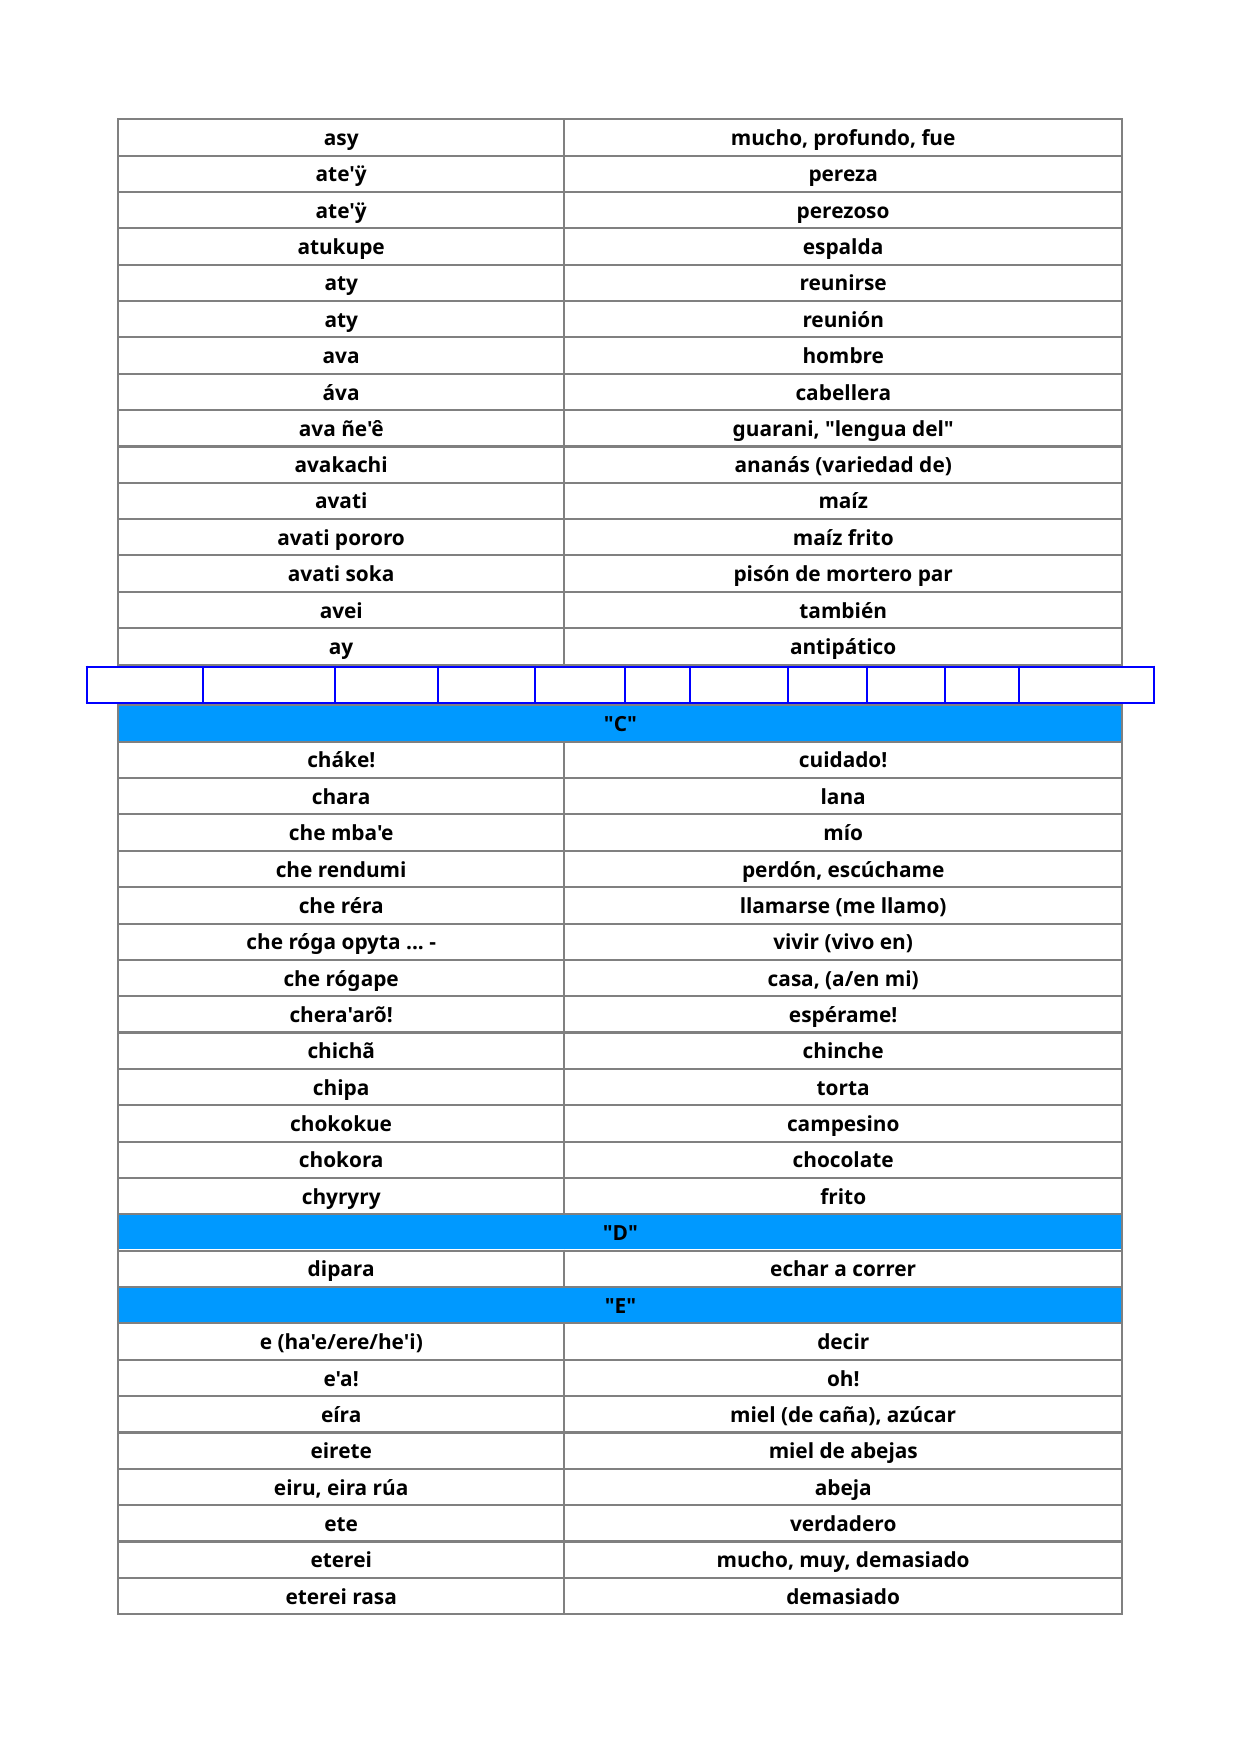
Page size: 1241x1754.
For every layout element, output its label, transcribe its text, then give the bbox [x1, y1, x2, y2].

table_cell chichã [119, 1034, 563, 1068]
table_cell reunión [565, 302, 1121, 336]
table_header [536, 668, 624, 702]
table_cell miel de abejas [565, 1434, 1121, 1468]
table_cell hombre [565, 338, 1121, 373]
table_cell chokokue [119, 1106, 563, 1141]
table_cell eterei rasa [119, 1579, 563, 1613]
table_cell torta [565, 1070, 1121, 1104]
table_header [868, 668, 944, 702]
table_cell guarani, "lengua del" [565, 411, 1121, 445]
table_cell mucho, muy, demasiado [565, 1543, 1121, 1577]
table_cell frito [565, 1179, 1121, 1213]
table_cell oh! [565, 1361, 1121, 1395]
table_cell pisón de mortero par [565, 556, 1121, 591]
table_cell mío [565, 815, 1121, 850]
table_cell ate'ÿ [119, 193, 563, 227]
table_cell eterei [119, 1543, 563, 1577]
table_cell espalda [565, 229, 1121, 263]
table_cell eiru, eira rúa [119, 1470, 563, 1504]
table_cell atukupe [119, 229, 563, 263]
table_cell aty [119, 266, 563, 300]
table_cell vivir (vivo en) [565, 925, 1121, 959]
table_cell dipara [119, 1252, 563, 1286]
table_cell decir [565, 1324, 1121, 1359]
table_cell avati pororo [119, 520, 563, 554]
table_cell áva [119, 375, 563, 409]
table_cell che rendumi [119, 852, 563, 886]
table_cell "D" [119, 1215, 1121, 1249]
table_cell asy [119, 120, 563, 154]
table_header [439, 668, 534, 702]
table_cell maíz frito [565, 520, 1121, 554]
table_cell ate'ÿ [119, 157, 563, 191]
table_cell che réra [119, 888, 563, 922]
table_header [204, 668, 334, 702]
table_cell espérame! [565, 997, 1121, 1031]
table_cell che róga opyta ... - [119, 925, 563, 959]
table_cell avakachi [119, 448, 563, 482]
table_cell ay [119, 629, 563, 663]
table_cell chokora [119, 1143, 563, 1177]
table_cell llamarse (me llamo) [565, 888, 1121, 922]
table_cell mucho, profundo, fue [565, 120, 1121, 154]
table_cell cabellera [565, 375, 1121, 409]
table_cell "E" [119, 1288, 1121, 1322]
table_cell che mba'e [119, 815, 563, 850]
table_cell maíz [565, 484, 1121, 518]
table_cell eirete [119, 1434, 563, 1468]
table_cell verdadero [565, 1506, 1121, 1540]
table_cell che rógape [119, 961, 563, 995]
table_header [626, 668, 689, 702]
table_cell pereza [565, 157, 1121, 191]
table_header [946, 668, 1018, 702]
table_cell eíra [119, 1397, 563, 1431]
table_cell ananás (variedad de) [565, 448, 1121, 482]
table_cell ava [119, 338, 563, 373]
table_cell antipático [565, 629, 1121, 663]
table_cell chyryry [119, 1179, 563, 1213]
table_cell chara [119, 779, 563, 813]
table_cell cuidado! [565, 743, 1121, 777]
table_cell avati [119, 484, 563, 518]
table_header [336, 668, 437, 702]
table_cell campesino [565, 1106, 1121, 1141]
table_cell también [565, 593, 1121, 627]
table_cell ava ñe'ê [119, 411, 563, 445]
table_header [1020, 668, 1153, 702]
table_cell perdón, escúchame [565, 852, 1121, 886]
table_cell lana [565, 779, 1121, 813]
table_cell chinche [565, 1034, 1121, 1068]
table_cell miel (de caña), azúcar [565, 1397, 1121, 1431]
table_cell chera'arõ! [119, 997, 563, 1031]
table_cell avati soka [119, 556, 563, 591]
table_cell cháke! [119, 743, 563, 777]
table_cell echar a correr [565, 1252, 1121, 1286]
table_header "C" [119, 706, 1121, 741]
table_cell perezoso [565, 193, 1121, 227]
table_cell aty [119, 302, 563, 336]
table_cell e'a! [119, 1361, 563, 1395]
table_cell abeja [565, 1470, 1121, 1504]
table_cell casa, (a/en mi) [565, 961, 1121, 995]
table_cell e (ha'e/ere/he'i) [119, 1324, 563, 1359]
table_cell demasiado [565, 1579, 1121, 1613]
table_cell reunirse [565, 266, 1121, 300]
table_header [691, 668, 787, 702]
table_cell chipa [119, 1070, 563, 1104]
table_header [789, 668, 866, 702]
table_cell avei [119, 593, 563, 627]
table_cell chocolate [565, 1143, 1121, 1177]
table_header [88, 668, 202, 702]
table_cell ete [119, 1506, 563, 1540]
